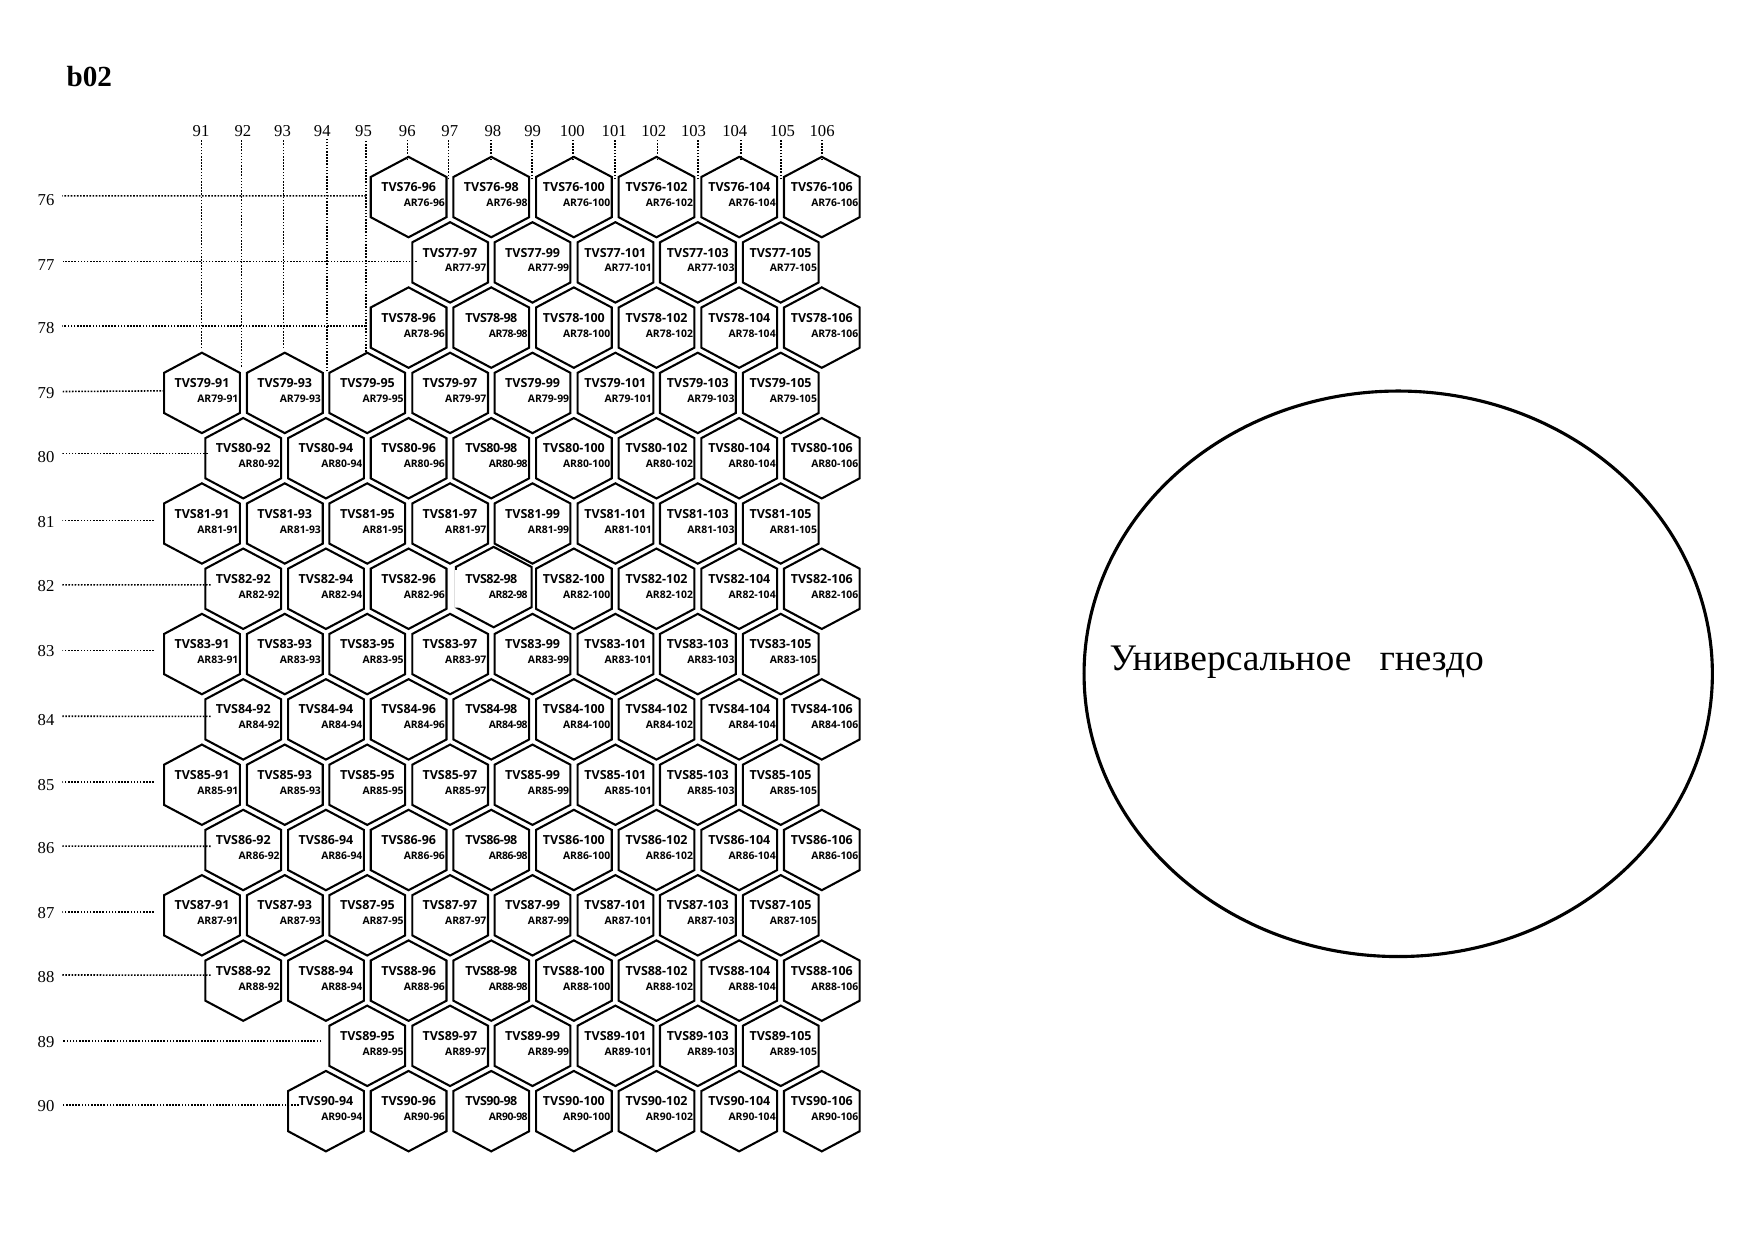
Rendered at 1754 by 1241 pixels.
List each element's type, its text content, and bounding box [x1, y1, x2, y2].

text b02 [59, 59, 1695, 93]
